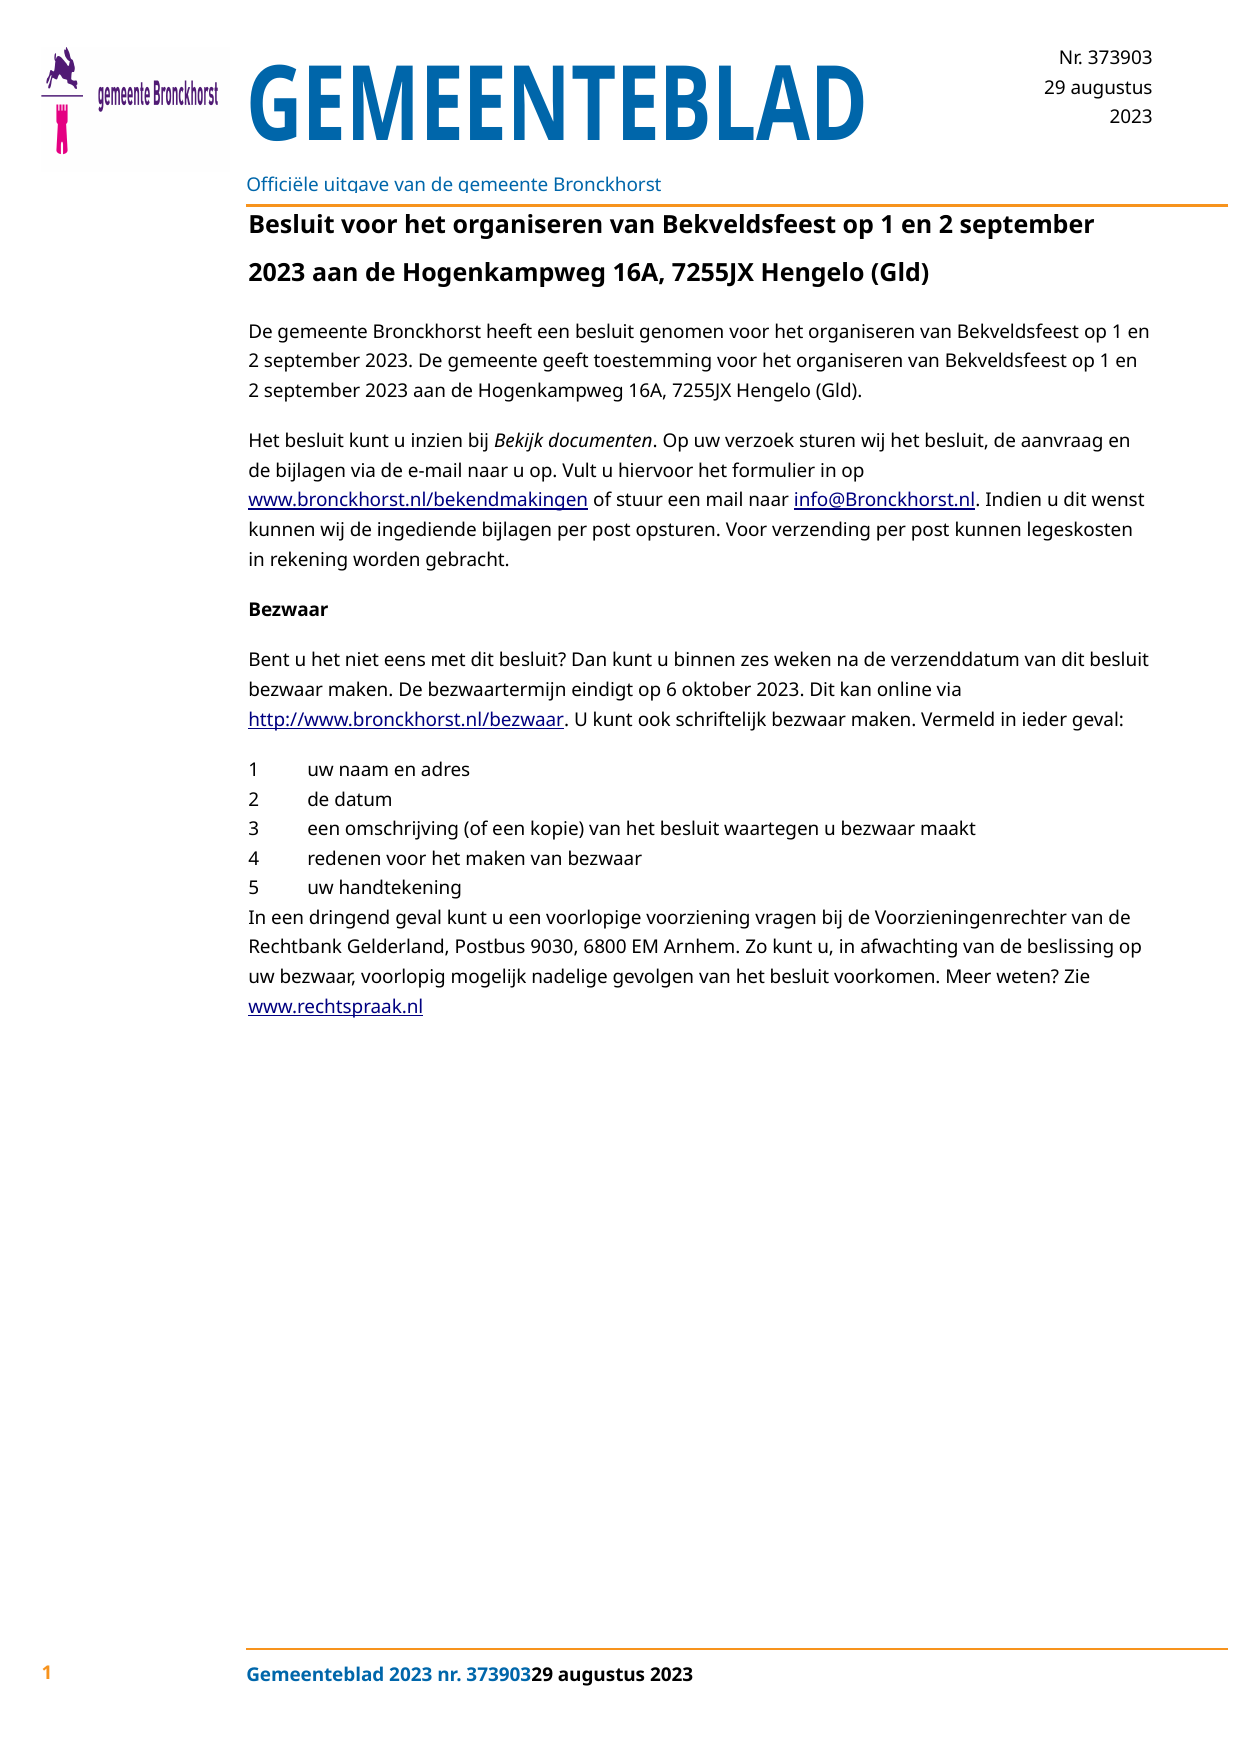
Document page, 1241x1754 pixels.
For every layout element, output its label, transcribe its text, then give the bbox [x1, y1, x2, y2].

list redenen voor het maken van bezwaar [248, 845, 1152, 871]
text Het besluit kunt u inzien bij Bekijk documenten. Op uw verzoek sturen wij het besluit, de aanvraag en de bijlagen via de e-mail naar u op. Vult u hiervoor het formulier in op www.bronckhorst.nl/bekendmakingen of stuur een mail naar info@Bronckhorst.nl. Indien u dit wenst kunnen wij de ingediende bijlagen per post opsturen. Voor verzending per post kunnen legeskosten in rekening worden gebracht. [248, 427, 1152, 572]
text Bent u het niet eens met dit besluit? Dan kunt u binnen zes weken na de verzenddatum van dit besluit bezwaar maken. De bezwaartermijn eindigt op 6 oktober 2023. Dit kan online via http://www.bronckhorst.nl/bezwaar. U kunt ook schriftelijk bezwaar maken. Vermeld in ieder geval: [248, 647, 1152, 732]
list uw handtekening [248, 874, 1152, 900]
list de datum [248, 786, 1152, 812]
list uw naam en adres [248, 756, 1152, 782]
list een omschrijving (of een kopie) van het besluit waartegen u bezwaar maakt [248, 815, 1152, 841]
text Bezwaar [248, 596, 1152, 622]
picture [41, 47, 231, 172]
text Besluit voor het organiseren van Bekveldsfeest op 1 en 2 september 2023 aan de Hogenkampweg 16A, 7255JX Hengelo (Gld) [248, 207, 1152, 288]
text De gemeente Bronckhorst heeft een besluit genomen voor het organiseren van Bekveldsfeest op 1 en 2 september 2023. De gemeente geeft toestemming voor het organiseren van Bekveldsfeest op 1 en 2 september 2023 aan de Hogenkampweg 16A, 7255JX Hengelo (Gld). [248, 318, 1152, 403]
text In een dringend geval kunt u een voorlopige voorziening vragen bij de Voorzieningenrechter van de Rechtbank Gelderland, Postbus 9030, 6800 EM Arnhem. Zo kunt u, in afwachting van de beslissing op uw bezwaar, voorlopig mogelijk nadelige gevolgen van het besluit voorkomen. Meer weten? Zie www.rechtspraak.nl [248, 904, 1152, 1019]
